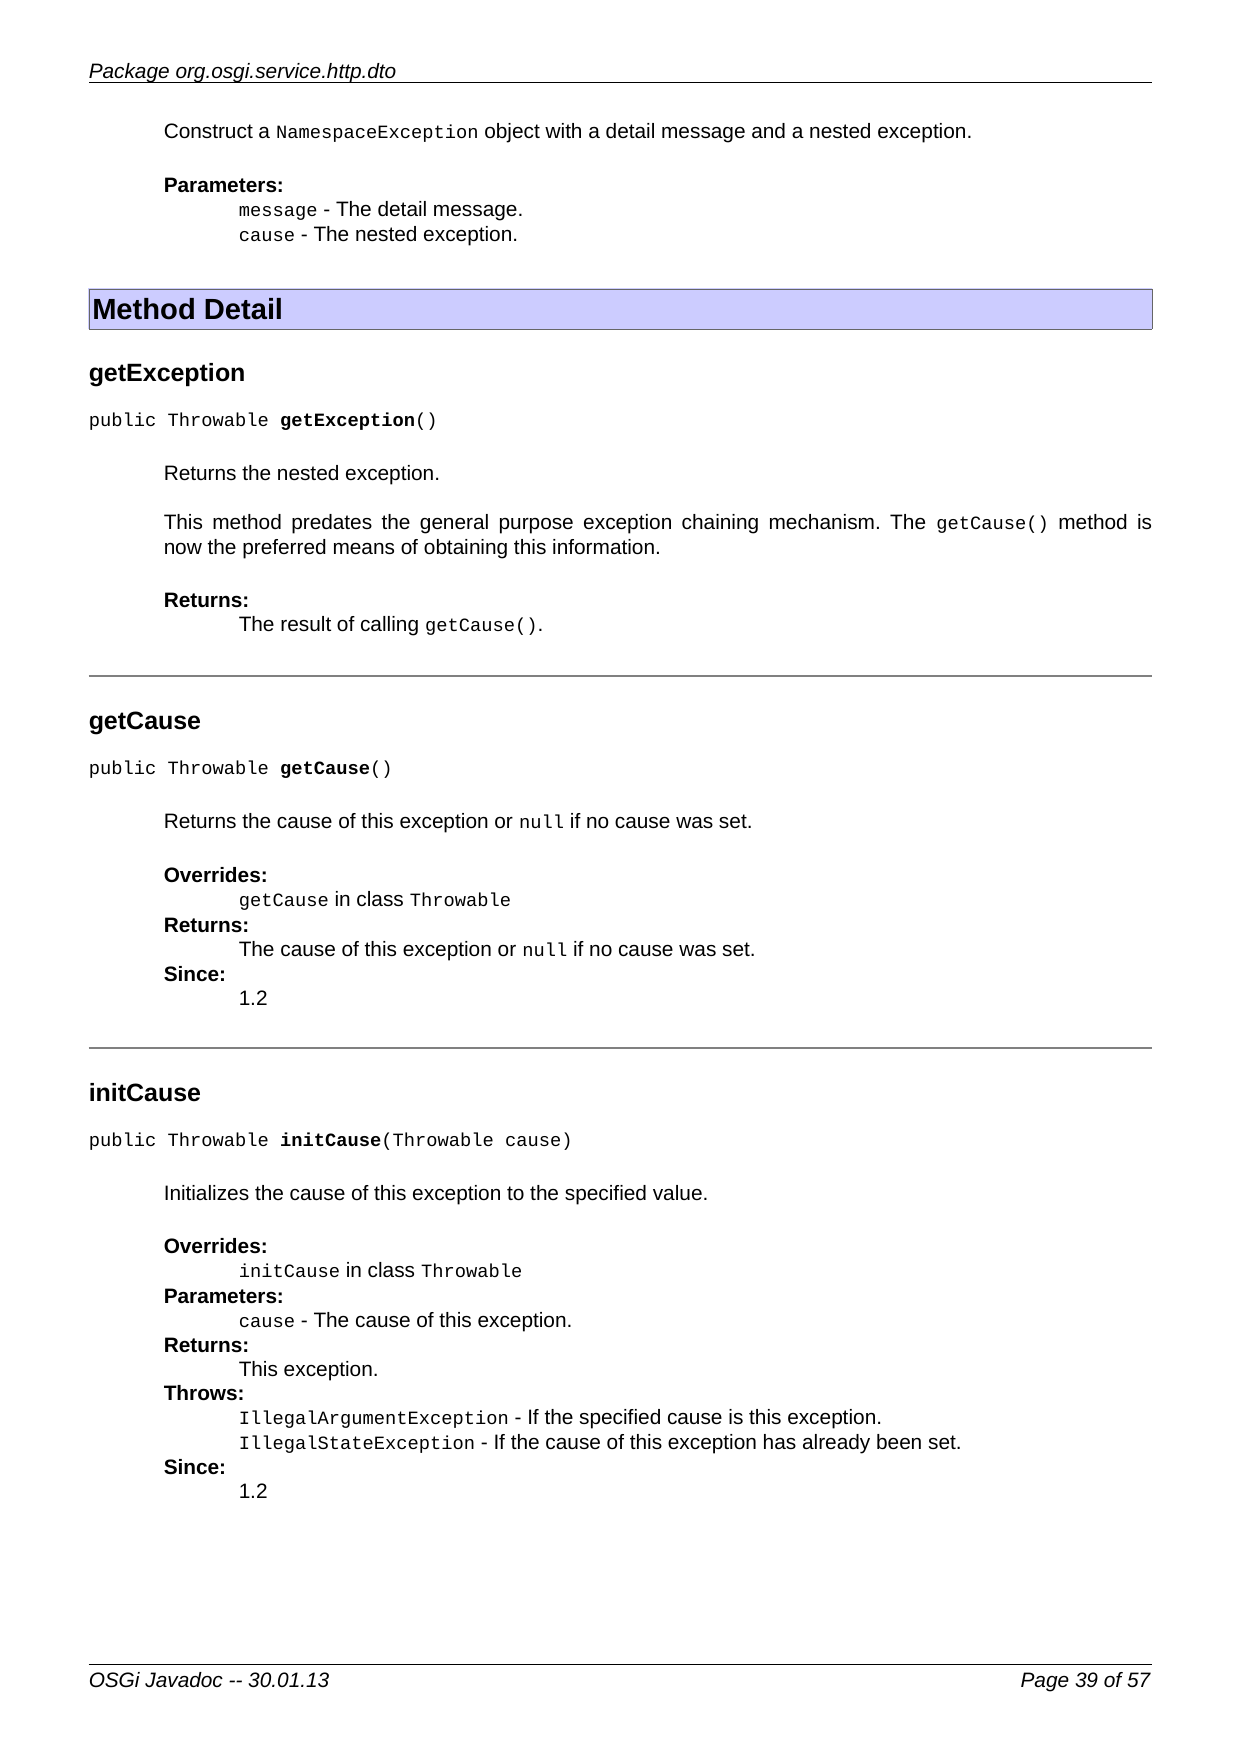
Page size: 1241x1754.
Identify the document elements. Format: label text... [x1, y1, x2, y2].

text Construct a NamespaceException object with a detail message and a nested exception. [163, 118, 1152, 144]
text Since: [163, 962, 1152, 986]
text Since: [163, 1455, 1152, 1479]
text This method predates the general purpose exception chaining mechanism. The getCause() method is now the preferred means of obtaining this information. [163, 510, 1152, 559]
subtitle Method Detail [90, 290, 1152, 329]
text Returns: [163, 588, 1152, 612]
text Returns the nested exception. [163, 461, 1152, 485]
text Overrides: [163, 863, 1152, 887]
text Throws: [163, 1381, 1152, 1404]
text Parameters: [163, 1283, 1152, 1307]
text public Throwable getException() [88, 411, 1152, 432]
text public Throwable getCause() [88, 758, 1152, 780]
text Returns: [163, 912, 1152, 936]
subtitle initCause [88, 1078, 1152, 1107]
text Initializes the cause of this exception to the specified value. [163, 1181, 1152, 1205]
text Overrides: [163, 1234, 1152, 1258]
text 1.2 [238, 986, 1152, 1009]
text IllegalArgumentException - If the specified cause is this exception. [238, 1404, 1152, 1430]
text cause - The cause of this exception. [238, 1307, 1152, 1333]
text IllegalStateException - If the cause of this exception has already been set. [238, 1430, 1152, 1455]
text Parameters: [163, 173, 1152, 197]
text initCause in class Throwable [238, 1258, 1152, 1283]
text The cause of this exception or null if no cause was set. [238, 936, 1152, 962]
text 1.2 [238, 1479, 1152, 1503]
subtitle getCause [88, 706, 1152, 734]
text public Throwable initCause(Throwable cause) [88, 1131, 1152, 1152]
text This exception. [238, 1357, 1152, 1381]
text cause - The nested exception. [238, 222, 1152, 247]
text getCause in class Throwable [238, 887, 1152, 912]
subtitle getException [88, 358, 1152, 386]
text Returns: [163, 1333, 1152, 1357]
text message - The detail message. [238, 197, 1152, 222]
text The result of calling getCause(). [238, 612, 1152, 637]
text Returns the cause of this exception or null if no cause was set. [163, 809, 1152, 834]
